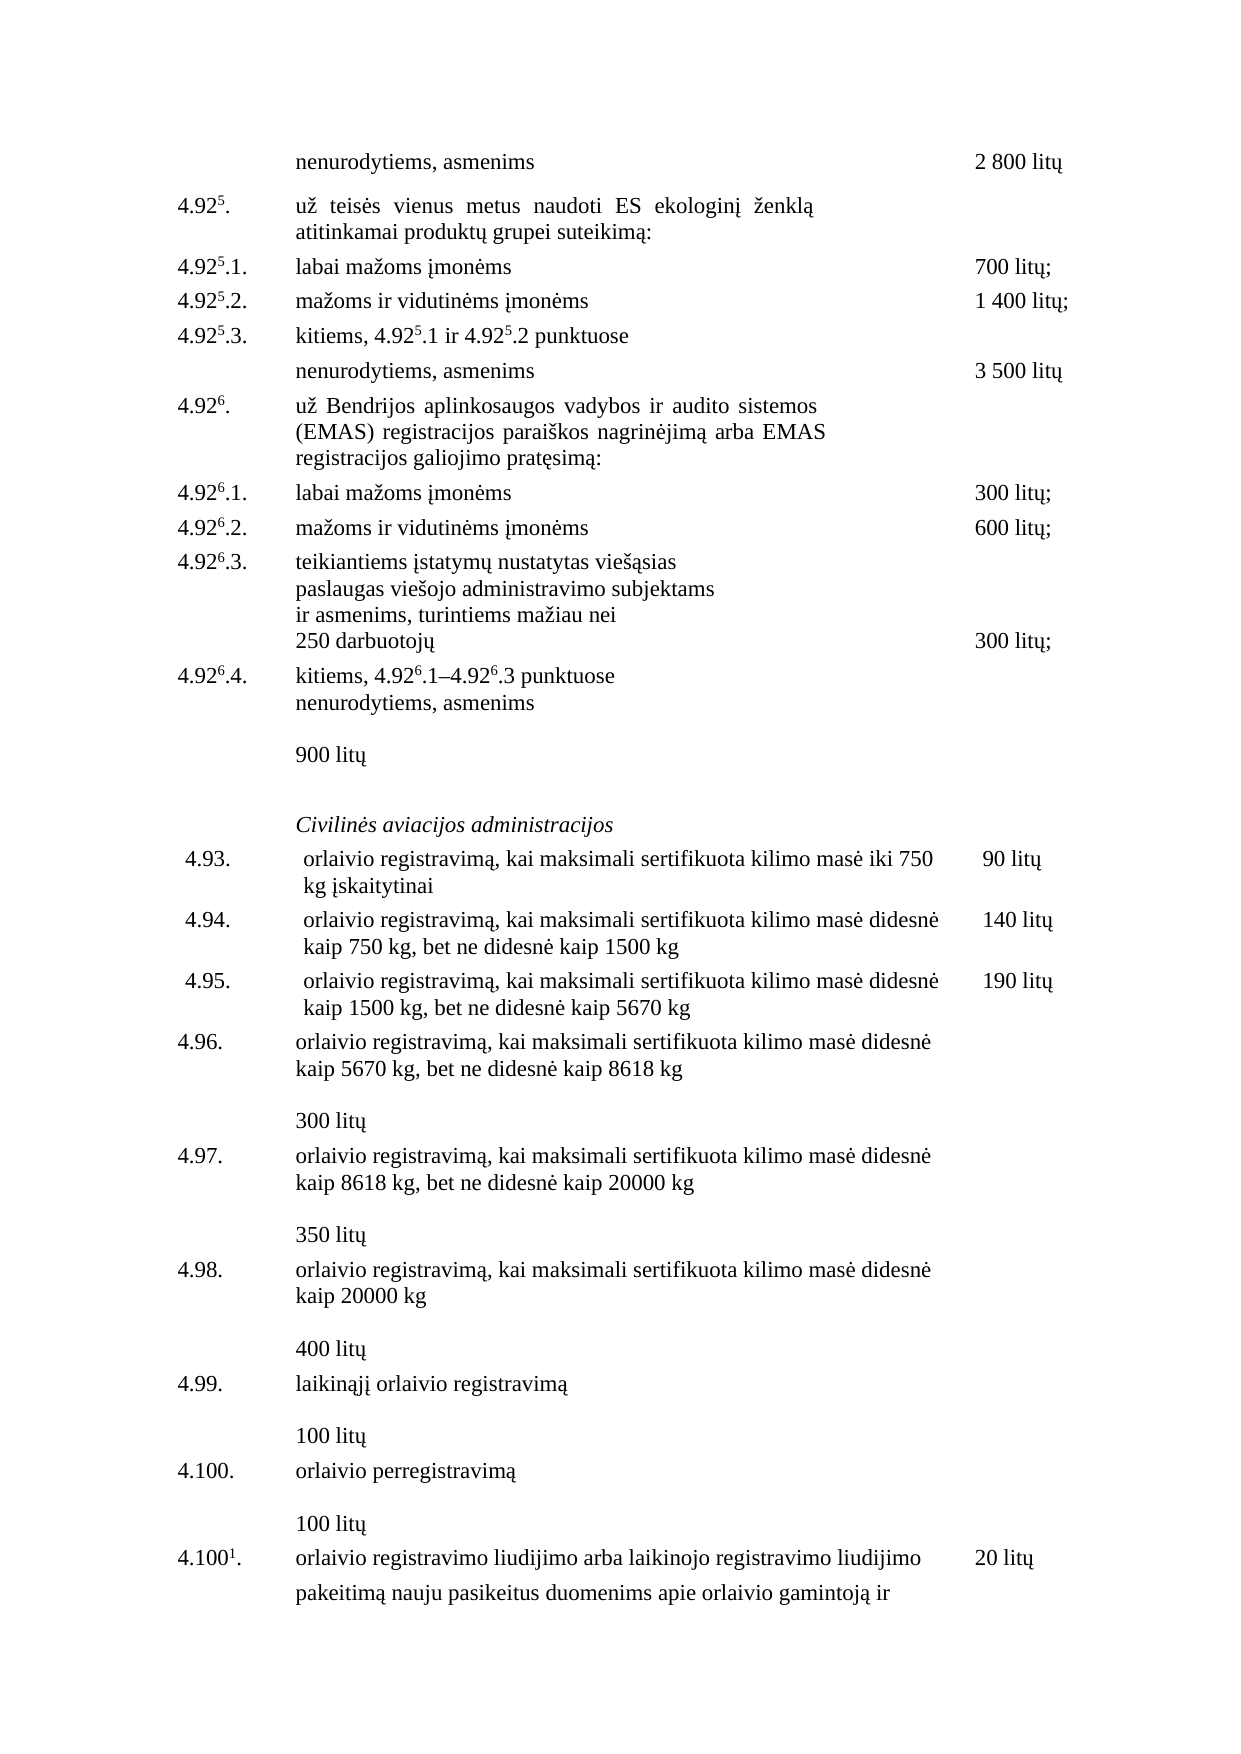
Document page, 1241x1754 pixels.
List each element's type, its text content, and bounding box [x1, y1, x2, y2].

text 250 darbuotojų 300 litų; [177, 627, 1122, 654]
text Civilinės aviacijos administracijos [177, 811, 945, 837]
text 4.925.1. labai mažoms įmonėms 700 litų; [177, 253, 1122, 279]
text pakeitimą nauju pasikeitus duomenims apie orlaivio gamintoją ir [177, 1579, 1122, 1606]
text 4.96. orlaivio registravimą, kai maksimali sertifikuota kilimo masė didesnė kaip 5670 kg, bet ne didesnė kaip 8618 kg 300 litų [177, 1028, 945, 1134]
text ir asmenims, turintiems mažiau nei [177, 601, 1122, 627]
text 4.100. orlaivio perregistravimą 100 litų [177, 1457, 945, 1536]
text paslaugas viešojo administravimo subjektams [177, 575, 1122, 601]
table_cell 190 litų [971, 968, 1144, 1028]
table_cell 4.95. [174, 968, 292, 1028]
table_header orlaivio registravimą, kai maksimali sertifikuota kilimo masė iki 750 kg įskaitytinai [292, 845, 971, 906]
text 4.926.1. labai mažoms įmonėms 300 litų; [177, 479, 1122, 505]
table_cell 4.94. [174, 906, 292, 967]
text nenurodytiems, asmenims 2 800 litų [177, 148, 1122, 174]
table_cell 140 litų [971, 906, 1144, 967]
text 4.926. už Bendrijos aplinkosaugos vadybos ir audito sistemos (EMAS) registracijos paraiškos nagrinėjimą arba EMAS registracijos galiojimo pratęsimą: [177, 392, 827, 471]
text 4.97. orlaivio registravimą, kai maksimali sertifikuota kilimo masė didesnė kaip 8618 kg, bet ne didesnė kaip 20000 kg 350 litų [177, 1142, 945, 1248]
text 4.98. orlaivio registravimą, kai maksimali sertifikuota kilimo masė didesnė kaip 20000 kg 400 litų [177, 1256, 945, 1361]
text 4.925.2. mažoms ir vidutinėms įmonėms 1 400 litų; [177, 288, 1122, 314]
text 4.99. laikinąjį orlaivio registravimą 100 litų [177, 1370, 945, 1449]
text 4.926.2. mažoms ir vidutinėms įmonėms 600 litų; [177, 514, 1122, 540]
table_header 4.93. [174, 845, 292, 906]
text 4.1001. orlaivio registravimo liudijimo arba laikinojo registravimo liudijimo 20 litų [177, 1544, 1122, 1571]
text nenurodytiems, asmenims 3 500 litų [177, 357, 1122, 383]
table_cell orlaivio registravimą, kai maksimali sertifikuota kilimo masė didesnė kaip 1500 kg, bet ne didesnė kaip 5670 kg [292, 968, 971, 1028]
text 4.926.3. teikiantiems įstatymų nustatytas viešąsias [177, 548, 1122, 575]
text 4.925.3. kitiems, 4.925.1 ir 4.925.2 punktuose [177, 322, 709, 349]
text 4.925. už teisės vienus metus naudoti ES ekologinį ženklą atitinkamai produktų grupei suteikimą: [177, 182, 827, 244]
text nenurodytiems, asmenims 900 litų [295, 688, 945, 768]
text 4.926.4. kitiems, 4.926.1–4.926.3 punktuose [177, 662, 1122, 688]
table_header 90 litų [971, 845, 1144, 906]
table_cell orlaivio registravimą, kai maksimali sertifikuota kilimo masė didesnė kaip 750 kg, bet ne didesnė kaip 1500 kg [292, 906, 971, 967]
